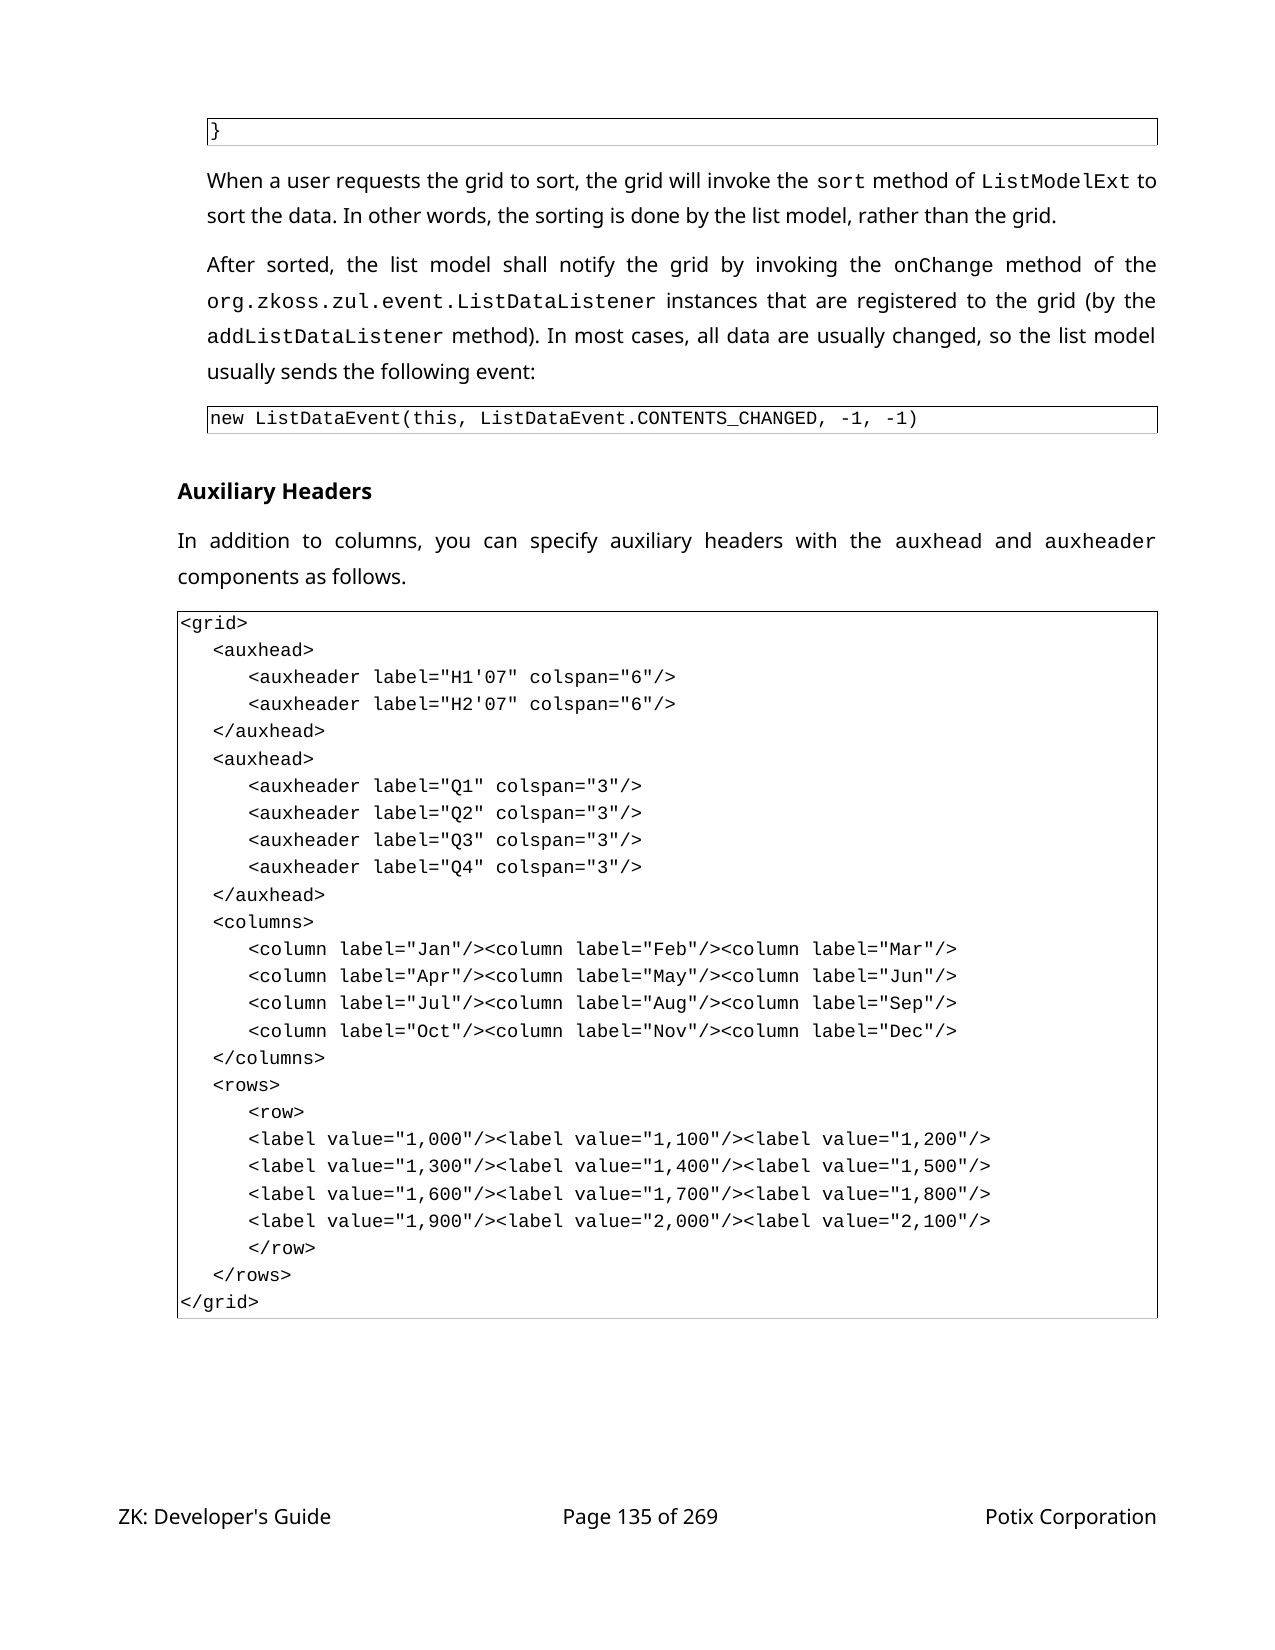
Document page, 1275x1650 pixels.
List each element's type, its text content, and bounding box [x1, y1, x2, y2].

text In addition to columns, you can specify auxiliary headers with the auxhead and auxheader components as follows. [177, 526, 1157, 590]
text <auxheader label="H1'07" colspan="6"/> [178, 665, 1157, 689]
text </row> [178, 1236, 1157, 1260]
text <auxheader label="Q3" colspan="3"/> [178, 828, 1157, 852]
text <auxheader label="Q2" colspan="3"/> [178, 801, 1157, 825]
text <auxheader label="H2'07" colspan="6"/> [178, 692, 1157, 716]
text <label value="1,000"/><label value="1,100"/><label value="1,200"/> [178, 1127, 1157, 1151]
text <label value="1,900"/><label value="2,000"/><label value="2,100"/> [178, 1209, 1157, 1233]
text When a user requests the grid to sort, the grid will invoke the sort method of ListModelExt to sort the data. In other words, the sorting is done by the list model, rather than the grid. [207, 166, 1157, 230]
text </rows> [178, 1263, 1157, 1287]
text <auxhead> [178, 638, 1157, 662]
text <label value="1,300"/><label value="1,400"/><label value="1,500"/> [178, 1154, 1157, 1179]
subtitle Auxiliary Headers [177, 476, 1157, 506]
text } [208, 119, 1157, 145]
text <grid> [178, 612, 1157, 635]
text <auxheader label="Q1" colspan="3"/> [178, 774, 1157, 798]
text <auxhead> [178, 747, 1157, 771]
text <auxheader label="Q4" colspan="3"/> [178, 855, 1157, 879]
text <row> [178, 1100, 1157, 1124]
text </auxhead> [178, 882, 1157, 907]
text </auxhead> [178, 719, 1157, 744]
text <column label="Oct"/><column label="Nov"/><column label="Dec"/> [178, 1018, 1157, 1043]
text <columns> [178, 910, 1157, 934]
text </columns> [178, 1046, 1157, 1070]
text <column label="Jan"/><column label="Feb"/><column label="Mar"/> [178, 937, 1157, 961]
text new ListDataEvent(this, ListDataEvent.CONTENTS_CHANGED, -1, -1) [208, 407, 1157, 433]
text After sorted, the list model shall notify the grid by invoking the onChange method of the org.zkoss.zul.event.ListDataListener instances that are registered to the grid (by the addListDataListener method). In most cases, all data are usually changed, so the list model usually sends the following event: [207, 250, 1157, 385]
text </grid> [178, 1290, 1157, 1318]
text <column label="Apr"/><column label="May"/><column label="Jun"/> [178, 964, 1157, 988]
text <column label="Jul"/><column label="Aug"/><column label="Sep"/> [178, 991, 1157, 1016]
text <rows> [178, 1073, 1157, 1097]
text <label value="1,600"/><label value="1,700"/><label value="1,800"/> [178, 1182, 1157, 1206]
